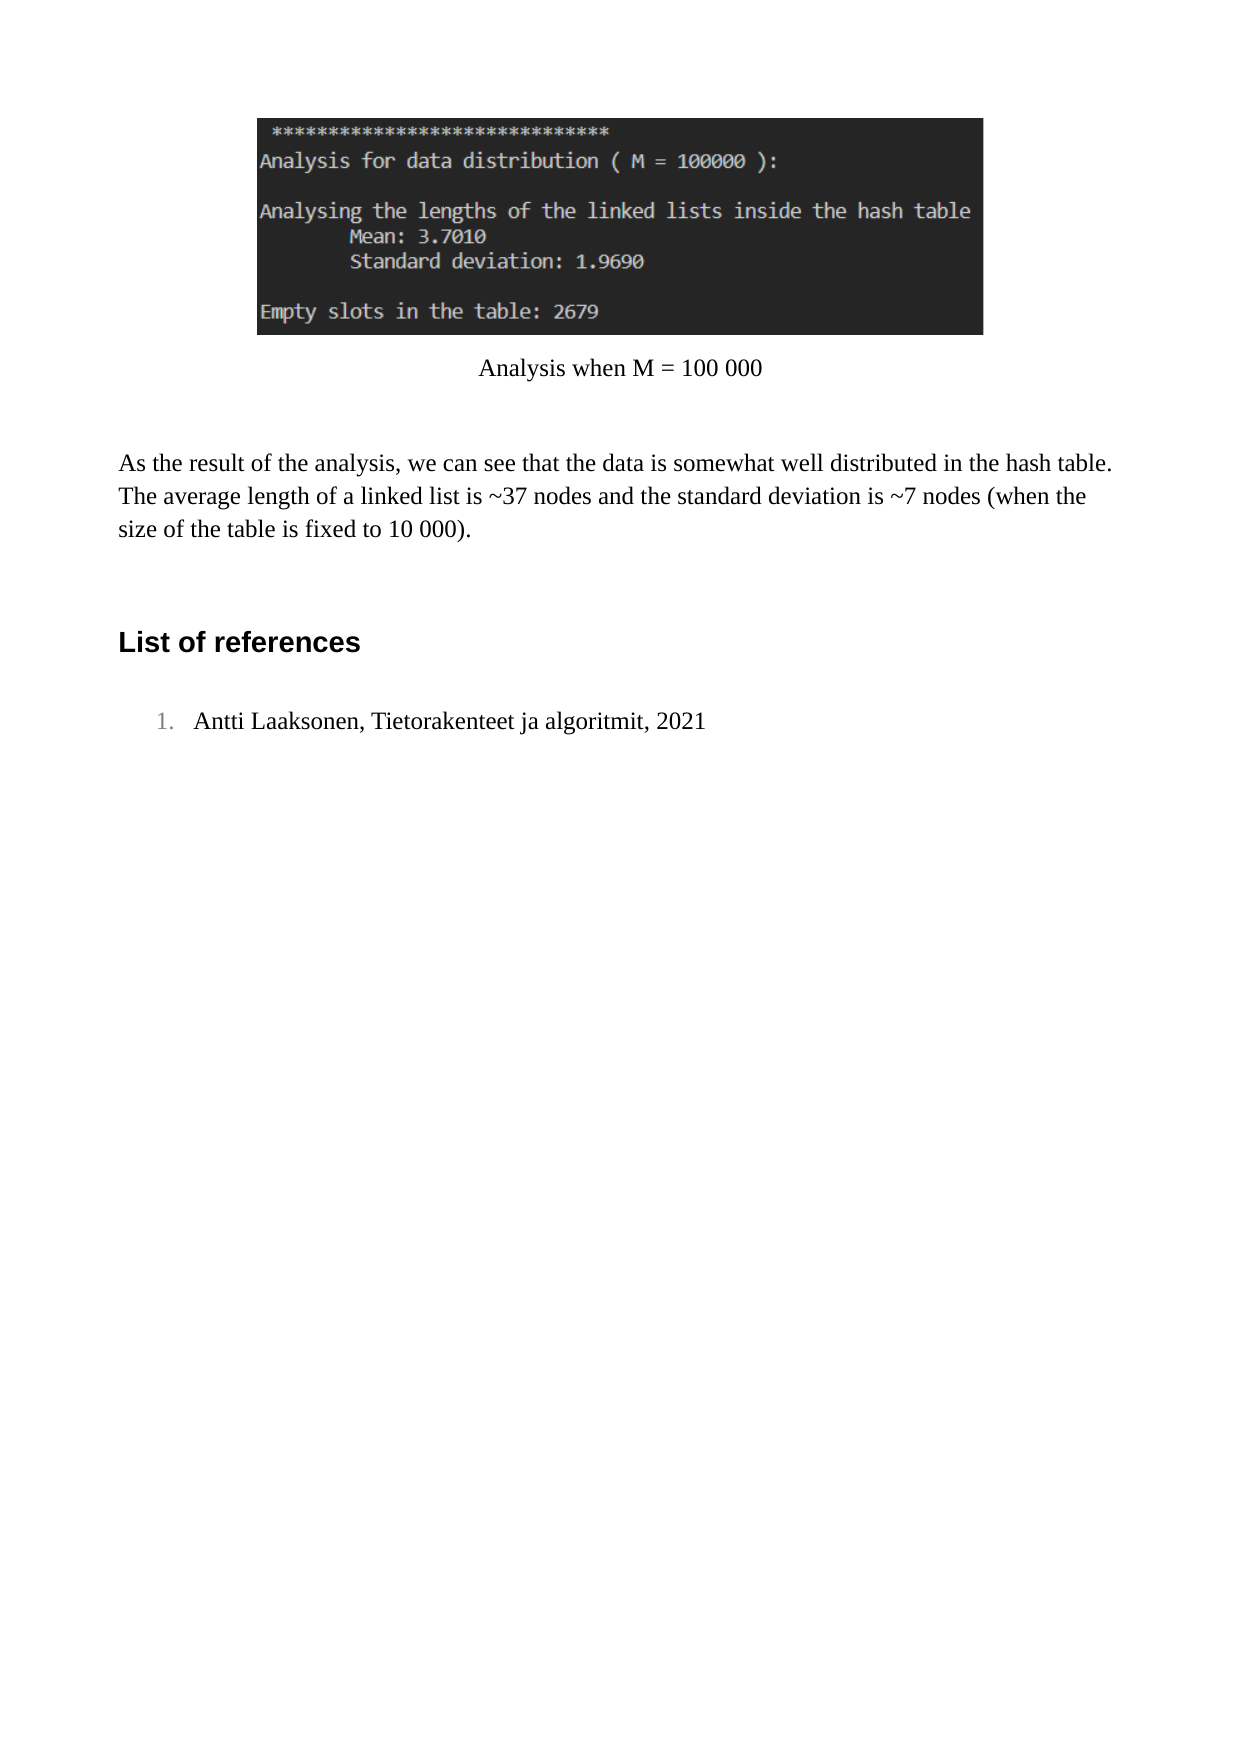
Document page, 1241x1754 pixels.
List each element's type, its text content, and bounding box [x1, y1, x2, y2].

list Antti Laaksonen, Tietorakenteet ja algoritmit, 2021 [156, 706, 1122, 735]
text As the result of the analysis, we can see that the data is somewhat well distributed in the hash table. The average length of a linked list is ~37 nodes and the standard deviation is ~7 nodes (when the size of the table is fixed to 10 000). [118, 448, 1122, 543]
text Analysis when M = 100 000 [118, 353, 1122, 382]
subtitle List of references [118, 625, 1122, 658]
